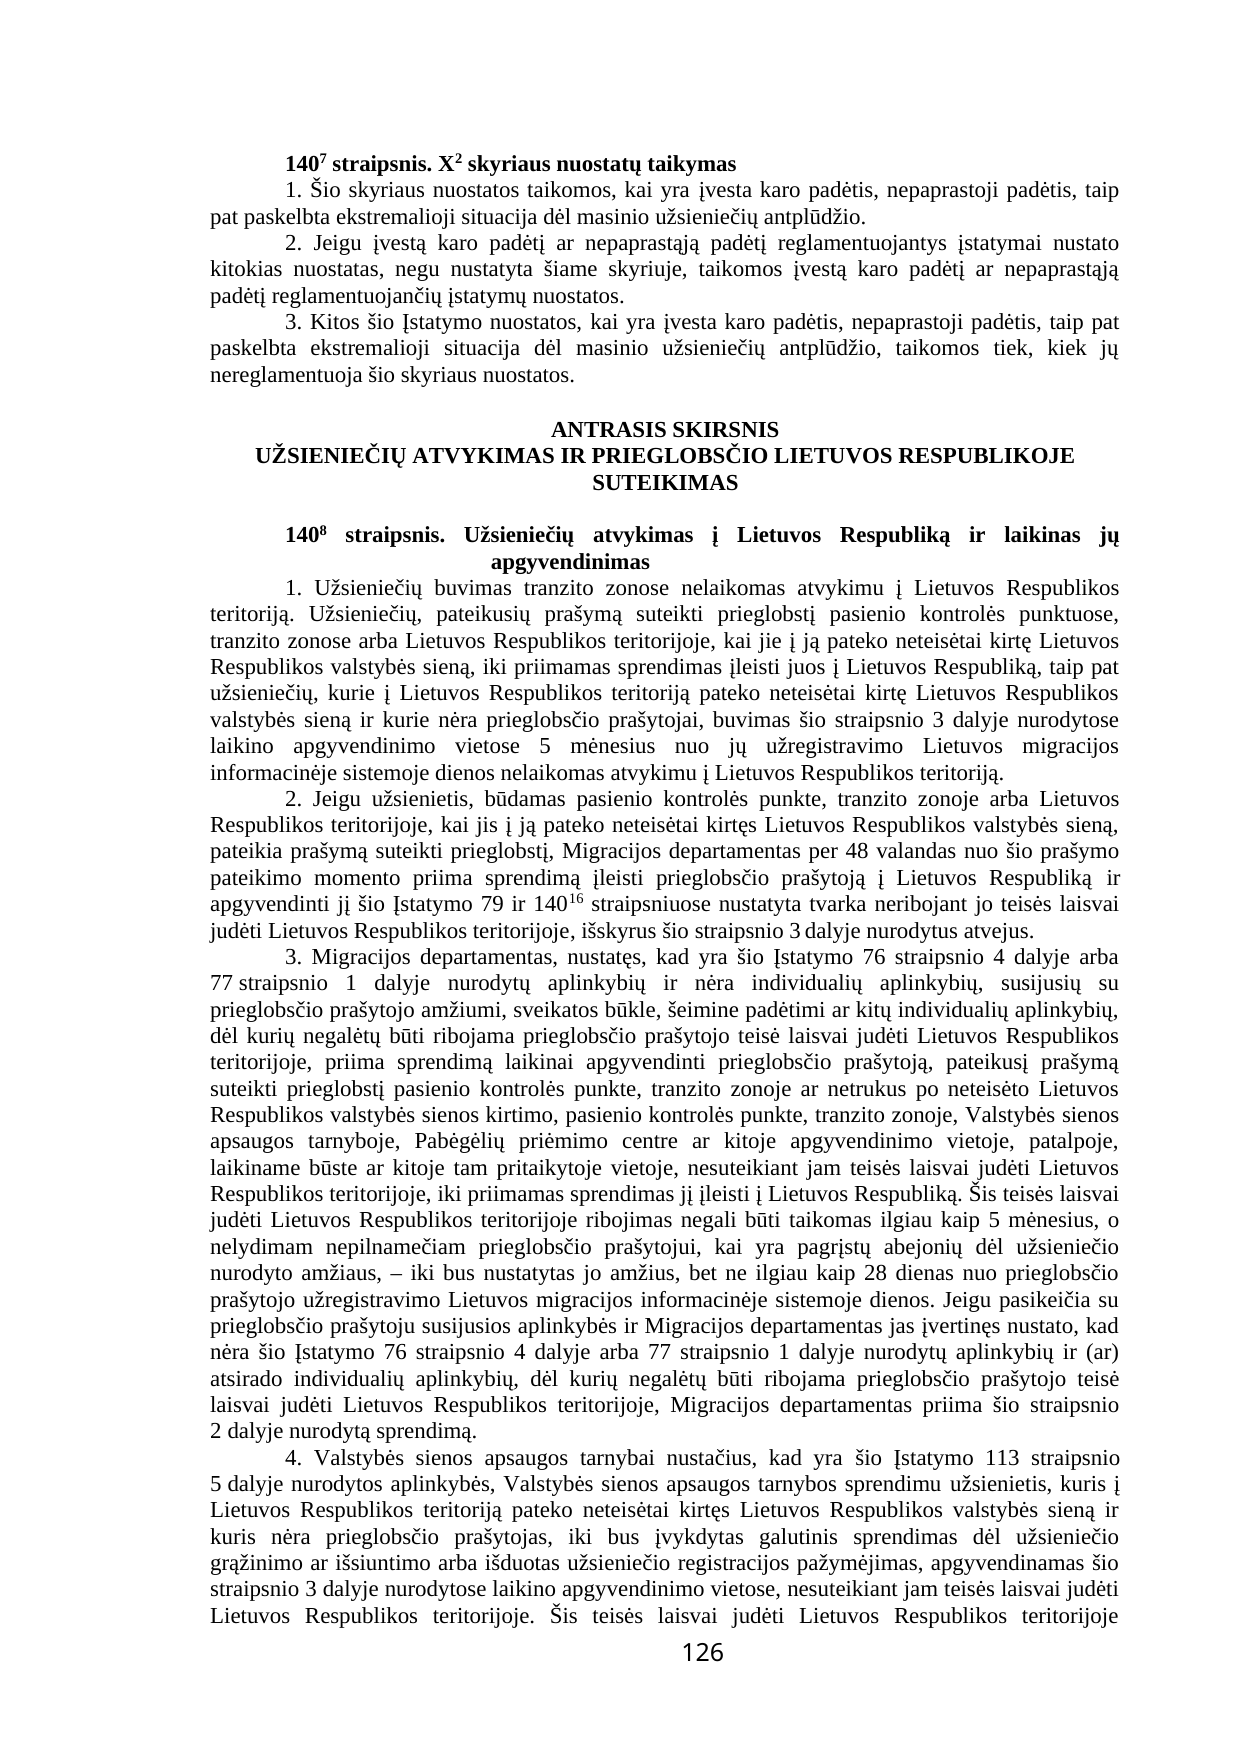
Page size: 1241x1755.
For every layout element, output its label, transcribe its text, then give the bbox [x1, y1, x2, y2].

text 1407 straipsnis. X2 skyriaus nuostatų taikymas [210, 150, 1120, 176]
text ANTRASIS SKIRSNIS [210, 416, 1120, 442]
text 3. Kitos šio Įstatymo nuostatos, kai yra įvesta karo padėtis, nepaprastoji padėtis, taip pat paskelbta ekstremalioji situacija dėl masinio užsieniečių antplūdžio, taikomos tiek, kiek jų nereglamentuoja šio skyriaus nuostatos. [210, 308, 1120, 387]
text 1408 straipsnis. Užsieniečių atvykimas į Lietuvos Respubliką ir laikinas jų apgyvendinimas [285, 521, 1120, 574]
text 2. Jeigu įvestą karo padėtį ar nepaprastąją padėtį reglamentuojantys įstatymai nustato kitokias nuostatas, negu nustatyta šiame skyriuje, taikomos įvestą karo padėtį ar nepaprastąją padėtį reglamentuojančių įstatymų nuostatos. [210, 229, 1120, 308]
text 4. Valstybės sienos apsaugos tarnybai nustačius, kad yra šio Įstatymo 113 straipsnio 5 dalyje nurodytos aplinkybės, Valstybės sienos apsaugos tarnybos sprendimu užsienietis, kuris į Lietuvos Respublikos teritoriją pateko neteisėtai kirtęs Lietuvos Respublikos valstybės sieną ir kuris nėra prieglobsčio prašytojas, iki bus įvykdytas galutinis sprendimas dėl užsieniečio grąžinimo ar išsiuntimo arba išduotas užsieniečio registracijos pažymėjimas, apgyvendinamas šio straipsnio 3 dalyje nurodytose laikino apgyvendinimo vietose, nesuteikiant jam teisės laisvai judėti Lietuvos Respublikos teritorijoje. Šis teisės laisvai judėti Lietuvos Respublikos teritorijoje [210, 1444, 1120, 1628]
text 3. Migracijos departamentas, nustatęs, kad yra šio Įstatymo 76 straipsnio 4 dalyje arba 77 straipsnio 1 dalyje nurodytų aplinkybių ir nėra individualių aplinkybių, susijusių su prieglobsčio prašytojo amžiumi, sveikatos būkle, šeimine padėtimi ar kitų individualių aplinkybių, dėl kurių negalėtų būti ribojama prieglobsčio prašytojo teisė laisvai judėti Lietuvos Respublikos teritorijoje, priima sprendimą laikinai apgyvendinti prieglobsčio prašytoją, pateikusį prašymą suteikti prieglobstį pasienio kontrolės punkte, tranzito zonoje ar netrukus po neteisėto Lietuvos Respublikos valstybės sienos kirtimo, pasienio kontrolės punkte, tranzito zonoje, Valstybės sienos apsaugos tarnyboje, Pabėgėlių priėmimo centre ar kitoje apgyvendinimo vietoje, patalpoje, laikiname būste ar kitoje tam pritaikytoje vietoje, nesuteikiant jam teisės laisvai judėti Lietuvos Respublikos teritorijoje, iki priimamas sprendimas jį įleisti į Lietuvos Respubliką. Šis teisės laisvai judėti Lietuvos Respublikos teritorijoje ribojimas negali būti taikomas ilgiau kaip 5 mėnesius, o nelydimam nepilnamečiam prieglobsčio prašytojui, kai yra pagrįstų abejonių dėl užsieniečio nurodyto amžiaus, – iki bus nustatytas jo amžius, bet ne ilgiau kaip 28 dienas nuo prieglobsčio prašytojo užregistravimo Lietuvos migracijos informacinėje sistemoje dienos. Jeigu pasikeičia su prieglobsčio prašytoju susijusios aplinkybės ir Migracijos departamentas jas įvertinęs nustato, kad nėra šio Įstatymo 76 straipsnio 4 dalyje arba 77 straipsnio 1 dalyje nurodytų aplinkybių ir (ar) atsirado individualių aplinkybių, dėl kurių negalėtų būti ribojama prieglobsčio prašytojo teisė laisvai judėti Lietuvos Respublikos teritorijoje, Migracijos departamentas priima šio straipsnio 2 dalyje nurodytą sprendimą. [210, 943, 1120, 1444]
text 1. Užsieniečių buvimas tranzito zonose nelaikomas atvykimu į Lietuvos Respublikos teritoriją. Užsieniečių, pateikusių prašymą suteikti prieglobstį pasienio kontrolės punktuose, tranzito zonose arba Lietuvos Respublikos teritorijoje, kai jie į ją pateko neteisėtai kirtę Lietuvos Respublikos valstybės sieną, iki priimamas sprendimas įleisti juos į Lietuvos Respubliką, taip pat užsieniečių, kurie į Lietuvos Respublikos teritoriją pateko neteisėtai kirtę Lietuvos Respublikos valstybės sieną ir kurie nėra prieglobsčio prašytojai, buvimas šio straipsnio 3 dalyje nurodytose laikino apgyvendinimo vietose 5 mėnesius nuo jų užregistravimo Lietuvos migracijos informacinėje sistemoje dienos nelaikomas atvykimu į Lietuvos Respublikos teritoriją. [210, 574, 1120, 785]
text 2. Jeigu užsienietis, būdamas pasienio kontrolės punkte, tranzito zonoje arba Lietuvos Respublikos teritorijoje, kai jis į ją pateko neteisėtai kirtęs Lietuvos Respublikos valstybės sieną, pateikia prašymą suteikti prieglobstį, Migracijos departamentas per 48 valandas nuo šio prašymo pateikimo momento priima sprendimą įleisti prieglobsčio prašytoją į Lietuvos Respubliką ir apgyvendinti jį šio Įstatymo 79 ir 14016 straipsniuose nustatyta tvarka neribojant jo teisės laisvai judėti Lietuvos Respublikos teritorijoje, išskyrus šio straipsnio 3 dalyje nurodytus atvejus. [210, 785, 1120, 943]
text UŽSIENIEČIŲ ATVYKIMAS IR PRIEGLOBSČIO LIETUVOS RESPUBLIKOJE SUTEIKIMAS [210, 442, 1120, 495]
text 1. Šio skyriaus nuostatos taikomos, kai yra įvesta karo padėtis, nepaprastoji padėtis, taip pat paskelbta ekstremalioji situacija dėl masinio užsieniečių antplūdžio. [210, 176, 1120, 229]
